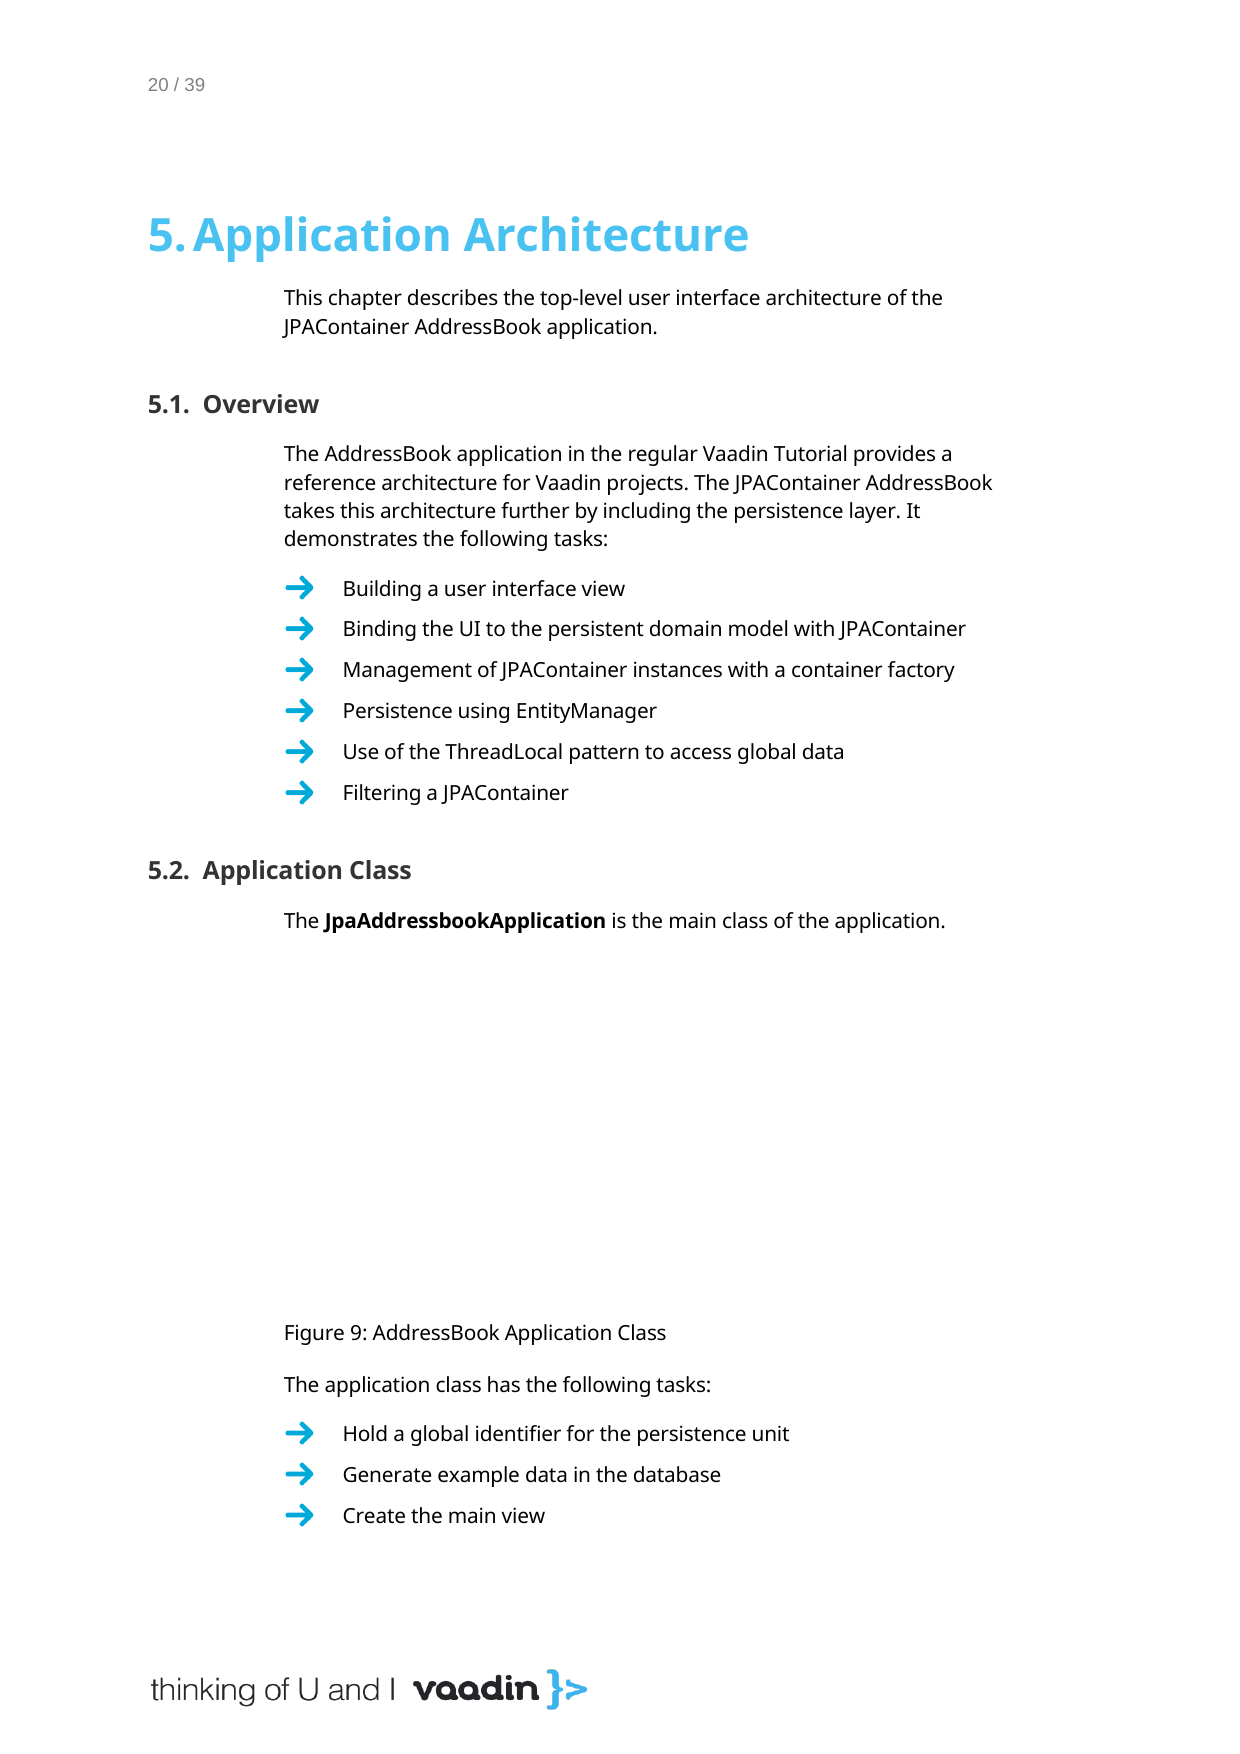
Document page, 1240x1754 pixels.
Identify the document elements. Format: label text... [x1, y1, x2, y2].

picture [304, 1462, 314, 1472]
picture [304, 575, 314, 585]
picture [304, 1517, 314, 1527]
list Use of the ThreadLocal pattern to access global data [283, 737, 1033, 766]
text Figure 9: AddressBook Application Class [283, 1318, 1033, 1346]
list Generate example data in the database [283, 1460, 1033, 1488]
picture [304, 657, 314, 667]
picture [284, 616, 304, 641]
list Hold a global identifier for the persistence unit [283, 1419, 1033, 1447]
picture [284, 1503, 303, 1527]
picture [150, 1665, 590, 1712]
text The JpaAddressbookApplication is the main class of the application. [283, 906, 1033, 934]
picture [284, 1462, 303, 1486]
subtitle Application Class [148, 853, 1033, 887]
subtitle Overview [148, 386, 1033, 420]
picture [304, 739, 314, 749]
picture [304, 672, 314, 682]
list Filtering a JPAContainer [283, 778, 1033, 807]
picture [304, 1435, 314, 1445]
list Persistence using EntityManager [283, 696, 1033, 725]
list Management of JPAContainer instances with a container factory [283, 656, 1033, 684]
list Create the main view [283, 1501, 1033, 1529]
picture [304, 1503, 314, 1513]
picture [304, 616, 314, 626]
picture [304, 698, 314, 708]
picture [304, 795, 314, 805]
picture [304, 590, 314, 600]
picture [304, 713, 314, 723]
picture [284, 739, 304, 764]
list Binding the UI to the persistent domain model with JPAContainer [283, 614, 1033, 643]
picture [284, 657, 304, 682]
picture [284, 698, 304, 723]
picture [304, 780, 314, 790]
picture [284, 575, 304, 600]
text The application class has the following tasks: [283, 1370, 1033, 1398]
picture [284, 1421, 303, 1445]
subtitle Application Architecture [148, 202, 1033, 264]
picture [304, 754, 314, 764]
picture [304, 1476, 314, 1486]
picture [304, 1421, 314, 1431]
picture [304, 631, 314, 641]
text The AddressBook application in the regular Vaadin Tutorial provides a reference architecture for Vaadin projects. The JPAContainer AddressBook takes this architecture further by including the persistence layer. It demonstrates the following tasks: [283, 439, 1033, 553]
picture [284, 780, 304, 805]
text This chapter describes the top-level user interface architecture of the JPAContainer AddressBook application. [283, 283, 1033, 340]
list Building a user interface view [283, 574, 1033, 602]
